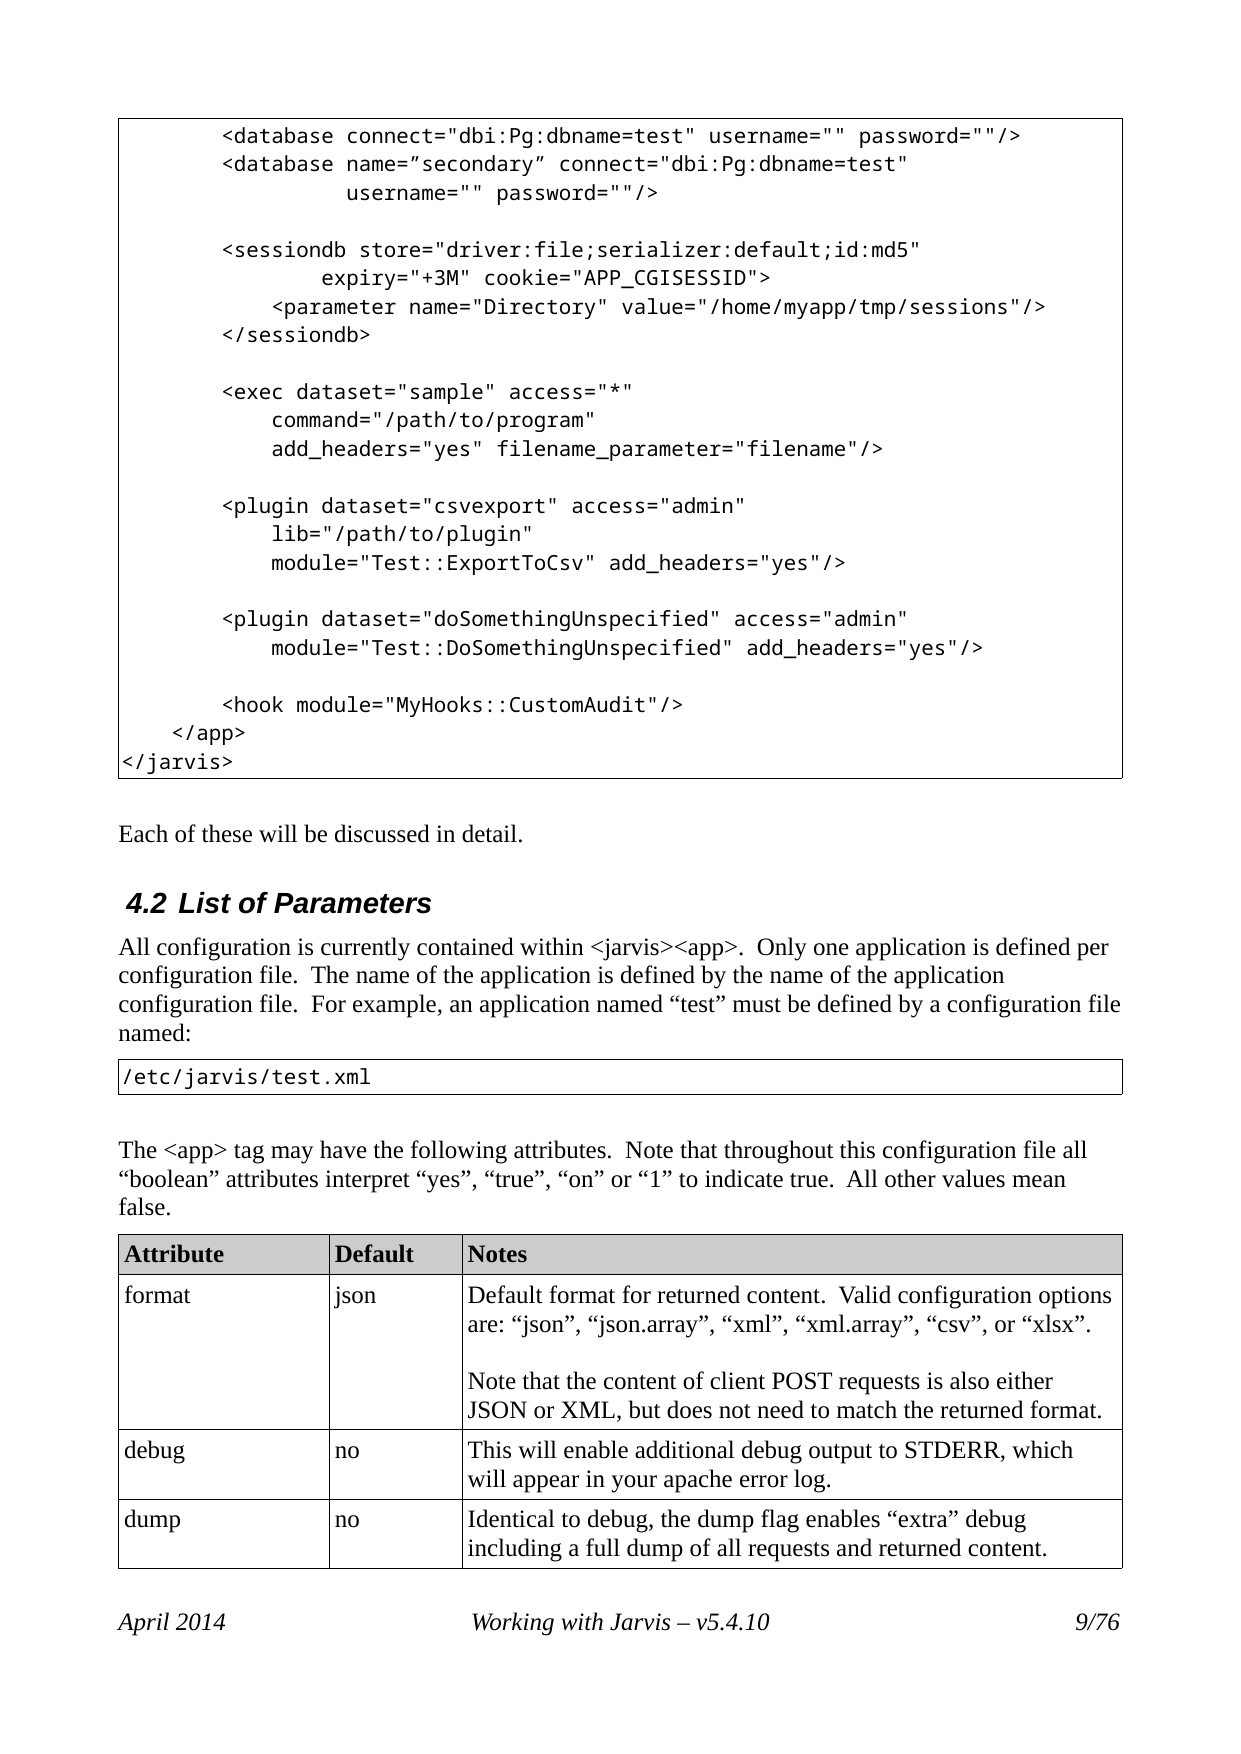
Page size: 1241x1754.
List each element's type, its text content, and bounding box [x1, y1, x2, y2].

table_cell This will enable additional debug output to STDERR, which will appear in your apache error log. [463, 1430, 1122, 1498]
text <parameter name="Directory" value="/home/myapp/tmp/sessions"/> [119, 289, 1122, 317]
text All configuration is currently contained within <jarvis><app>. Only one application is defined per configuration file. The name of the application is defined by the name of the application configuration file. For example, an application named “test” must be defined by a configuration file named: [118, 932, 1122, 1047]
text <database connect="dbi:Pg:dbname=test" username="" password=""/> [119, 119, 1122, 147]
text <database name=”secondary” connect="dbi:Pg:dbname=test" username="" password=""/> [119, 147, 1122, 206]
text <plugin dataset="csvexport" access="admin" [119, 488, 1122, 516]
table_cell Default format for returned content. Valid configuration options are: “json”, “json.array”, “xml”, “xml.array”, “csv”, or “xlsx”. Note that the content of client POST requests is also either JSON or XML, but does not need to match the returned format. [463, 1275, 1122, 1429]
text add_headers="yes" filename_parameter="filename"/> [119, 431, 1122, 462]
table_header Default [330, 1235, 462, 1274]
text /etc/jarvis/test.xml [119, 1060, 1122, 1094]
text </app> [119, 715, 1122, 744]
table_cell format [119, 1275, 329, 1429]
text <hook module="MyHooks::CustomAudit"/> [119, 687, 1122, 715]
text command="/path/to/program" [119, 402, 1122, 431]
table_cell no [330, 1500, 462, 1567]
text <plugin dataset="doSomethingUnspecified" access="admin" [119, 602, 1122, 630]
table_cell dump [119, 1500, 329, 1567]
text Each of these will be discussed in detail. [118, 819, 1122, 848]
table_header Notes [463, 1235, 1122, 1274]
text </sessiondb> [119, 317, 1122, 349]
text <sessiondb store="driver:file;serializer:default;id:md5" [119, 232, 1122, 260]
table_cell no [330, 1430, 462, 1498]
text expiry="+3M" cookie="APP_CGISESSID"> [119, 260, 1122, 289]
subtitle List of Parameters [118, 886, 1122, 919]
table_header Attribute [119, 1235, 329, 1274]
text </jarvis> [119, 744, 1122, 778]
text module="Test::DoSomethingUnspecified" add_headers="yes"/> [119, 630, 1122, 661]
text The <app> tag may have the following attributes. Note that throughout this configuration file all “boolean” attributes interpret “yes”, “true”, “on” or “1” to indicate true. All other values mean false. [118, 1135, 1122, 1221]
table_cell json [330, 1275, 462, 1429]
table_cell Identical to debug, the dump flag enables “extra” debug including a full dump of all requests and returned content. [463, 1500, 1122, 1567]
text lib="/path/to/plugin" [119, 516, 1122, 545]
text module="Test::ExportToCsv" add_headers="yes"/> [119, 545, 1122, 576]
table_cell debug [119, 1430, 329, 1498]
text <exec dataset="sample" access="*" [119, 374, 1122, 402]
